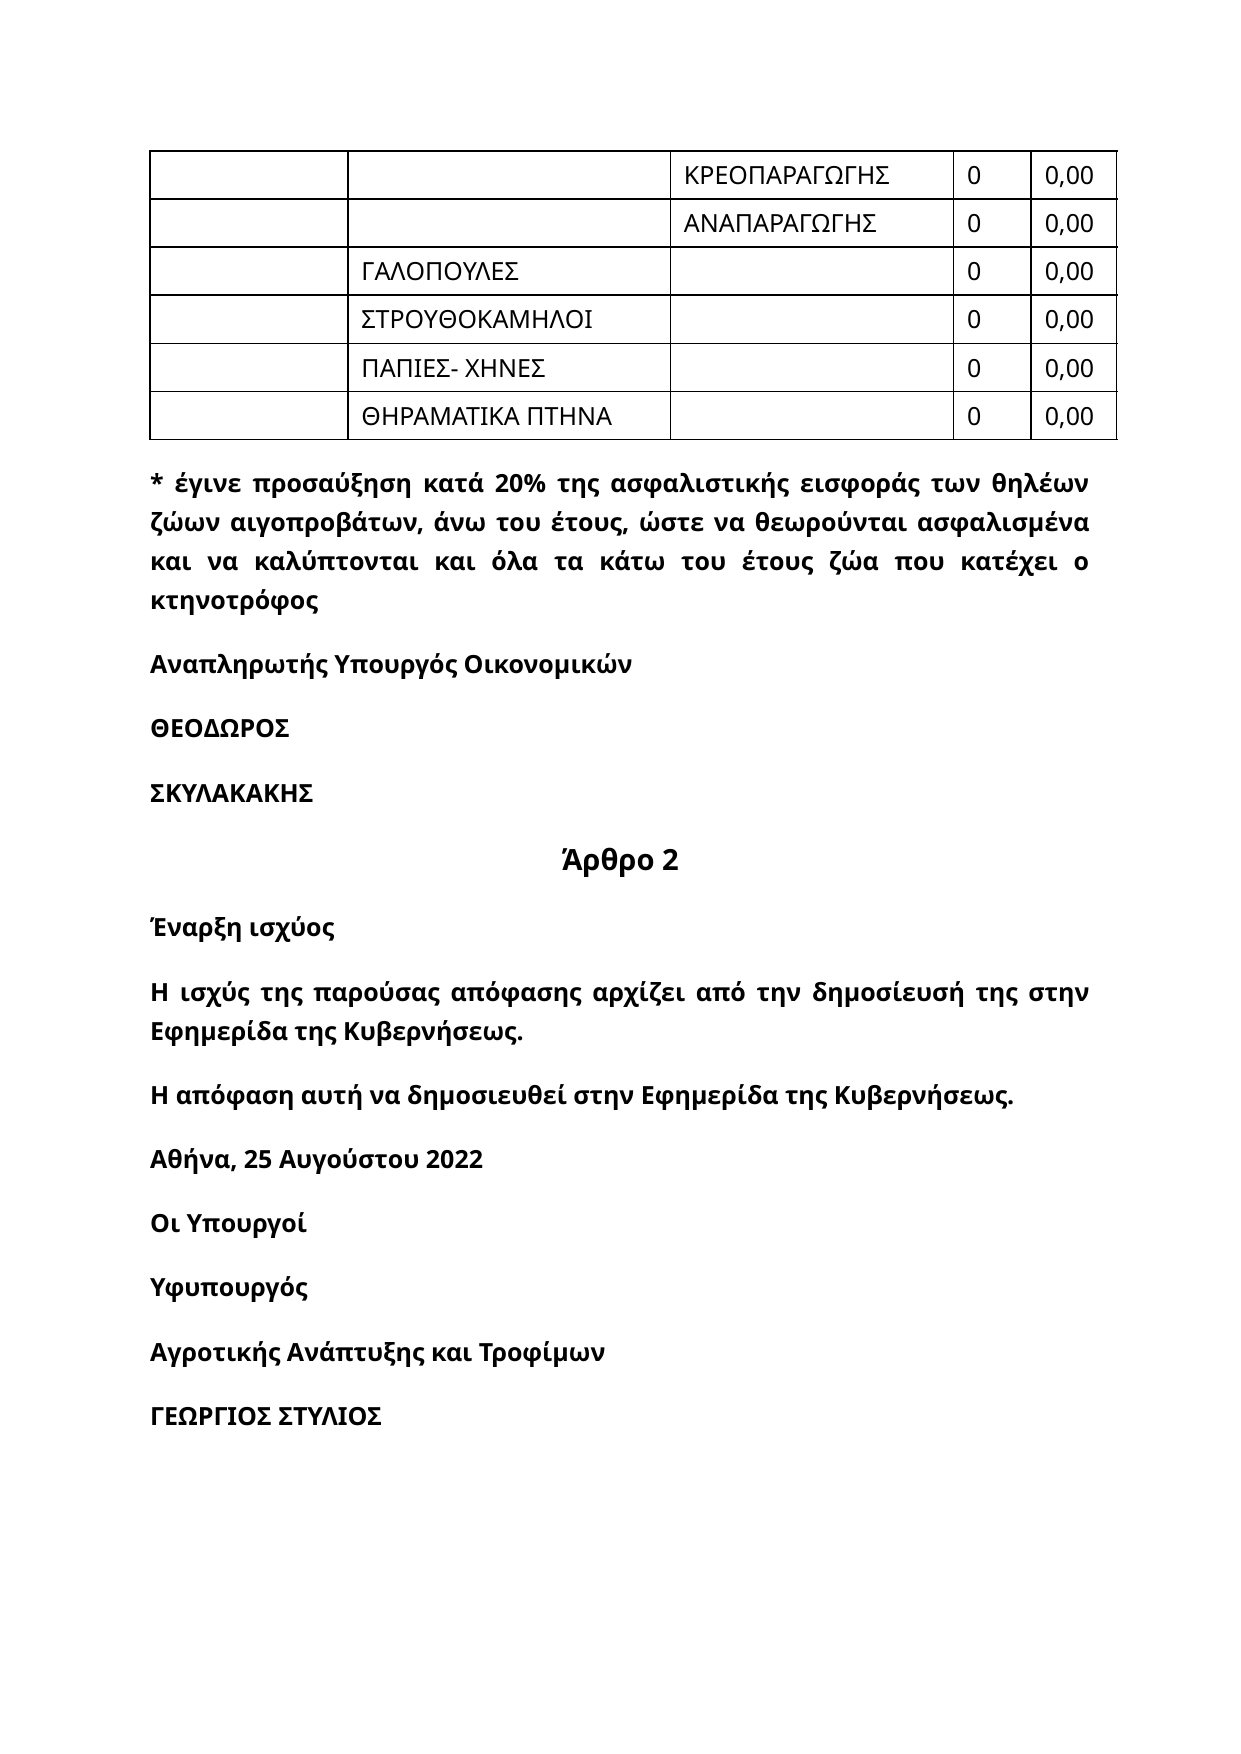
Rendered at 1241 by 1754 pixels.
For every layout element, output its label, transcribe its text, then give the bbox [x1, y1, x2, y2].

table_cell [151, 248, 347, 294]
table_cell [671, 248, 953, 294]
text Η ισχύς της παρούσας απόφασης αρχίζει από την δημοσίευσή της στην Εφημερίδα της Κυβερνήσεως. [150, 974, 1090, 1047]
table_cell 0 [954, 344, 1030, 391]
table_cell 0,00 [1032, 152, 1116, 198]
table_cell [151, 344, 347, 391]
table_cell [151, 200, 347, 246]
text Έναρξη ισχύος [150, 910, 1090, 944]
table_cell 0,00 [1032, 248, 1116, 294]
table_cell 0,00 [1032, 296, 1116, 342]
text Αγροτικής Ανάπτυξης και Τροφίμων [150, 1334, 1090, 1368]
text ΣΚΥΛΑΚΑΚΗΣ [150, 775, 1090, 809]
table_cell [671, 344, 953, 391]
text Υφυπουργός [150, 1270, 1090, 1304]
table_cell 0 [954, 152, 1030, 198]
table_cell 0,00 [1032, 344, 1116, 391]
subtitle Άρθρο 2 [150, 839, 1090, 879]
table_cell [151, 296, 347, 342]
table_cell [671, 296, 953, 342]
text Αθήνα, 25 Αυγούστου 2022 [150, 1142, 1090, 1176]
table_cell ΓAΛOΠOΥΛΕΣ [349, 248, 670, 294]
table_cell [151, 152, 347, 198]
table_cell [349, 200, 670, 246]
table_cell [151, 392, 347, 439]
text ΓΕΩΡΓΙΟΣ ΣΤΥΛΙΟΣ [150, 1398, 1090, 1432]
table_cell 0 [954, 248, 1030, 294]
table_cell 0,00 [1032, 200, 1116, 246]
table_cell ƩTPOYΘOKAΜΗΛOI [349, 296, 670, 342]
table_cell ANAΠAPAΓΩΓΗΣ [671, 200, 953, 246]
table_cell [671, 392, 953, 439]
text Αναπληρωτής Υπουργός Οικονομικών [150, 647, 1090, 681]
text Οι Υπουργοί [150, 1206, 1090, 1240]
table_cell ΘHPAMATIKA ΠΤHNA [349, 392, 670, 439]
text Η απόφαση αυτή να δημοσιευθεί στην Εφημερίδα της Κυβερνήσεως. [150, 1078, 1090, 1112]
table_cell ΚΡΕΟΠAPAΓΩΓΗΣ [671, 152, 953, 198]
table_cell 0 [954, 392, 1030, 439]
text * έγινε προσαύξηση κατά 20% της ασφαλιστικής εισφοράς των θηλέων ζώων αιγοπροβάτων, άνω του έτους, ώστε να θεωρούνται ασφαλισμένα και να καλύπτονται και όλα τα κάτω του έτους ζώα που κατέχει ο κτηνοτρόφος [150, 465, 1090, 617]
table_cell [349, 152, 670, 198]
table_cell 0 [954, 200, 1030, 246]
text ΘΕΟΔΩΡΟΣ [150, 711, 1090, 745]
table_cell 0 [954, 296, 1030, 342]
table_cell ΠAΠΙΕΣ- XHNEƩ [349, 344, 670, 391]
table_cell 0,00 [1032, 392, 1116, 439]
